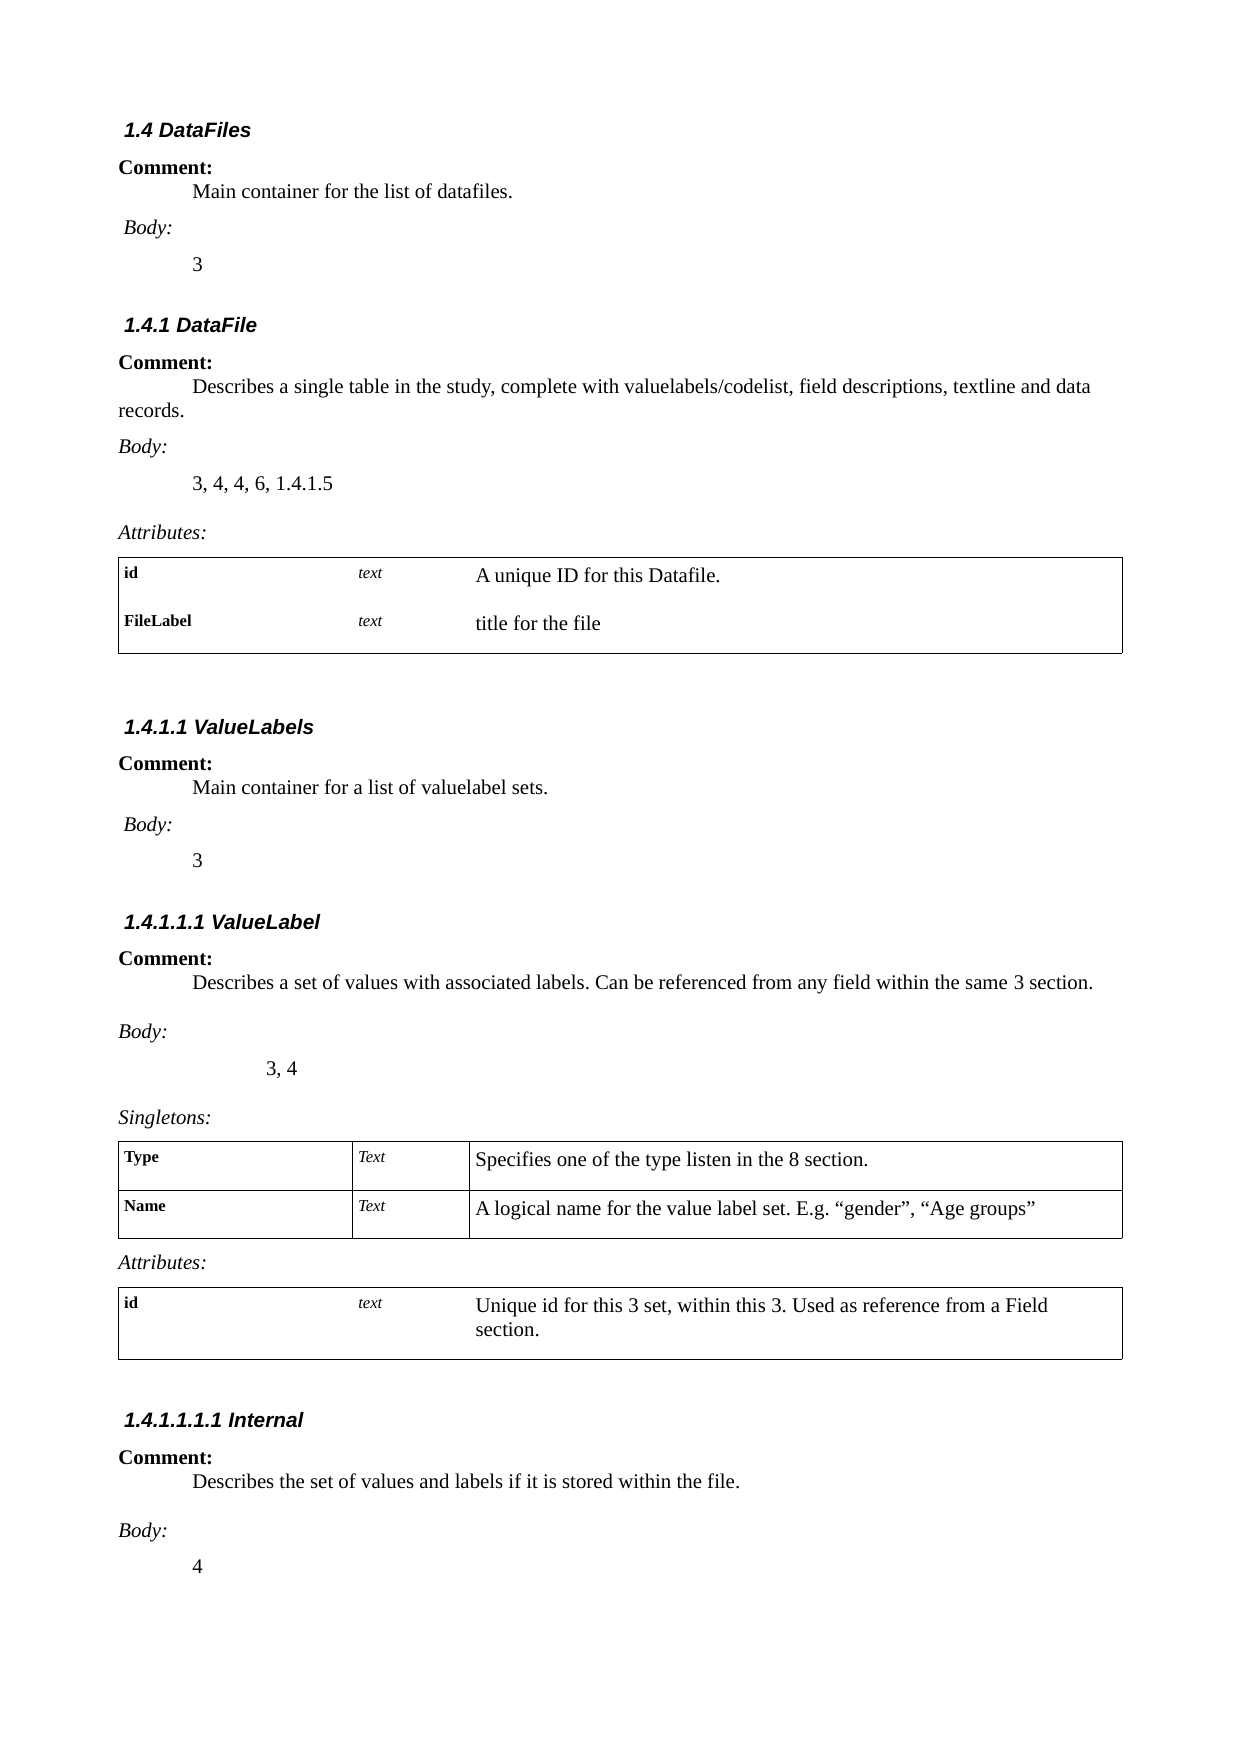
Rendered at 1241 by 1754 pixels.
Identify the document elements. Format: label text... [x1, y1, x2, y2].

table_cell Text [353, 1191, 469, 1238]
text Body: [118, 1019, 1122, 1043]
text 3 [118, 848, 1122, 872]
subtitle DataFile [118, 313, 1122, 337]
table_header text [353, 558, 469, 605]
text Body: [118, 1518, 1122, 1542]
table_cell FileLabel [119, 605, 352, 653]
text Main container for a list of valuelabel sets. [118, 775, 1122, 799]
table_cell title for the file [470, 605, 1122, 653]
table_header id [119, 1288, 352, 1359]
text Comment: [118, 350, 1122, 374]
text Main container for the list of datafiles. [118, 179, 1122, 203]
text Comment: [118, 1445, 1122, 1469]
text 3 [118, 252, 1122, 276]
text 3, 5, 5, 7, 1.4.1.5 [118, 471, 1122, 495]
table_header Type [119, 1142, 352, 1189]
text Comment: [118, 751, 1122, 775]
table_cell A logical name for the value label set. E.g. “gender”, “Age groups” [470, 1191, 1122, 1238]
text Attributes: [118, 1250, 1122, 1274]
table_header A unique ID for this Datafile. [470, 558, 1122, 605]
subtitle DataFiles [118, 118, 1122, 142]
table_cell Name [119, 1191, 352, 1238]
text 4, 4 [118, 1056, 1122, 1080]
table_header id [119, 558, 352, 605]
text Body: [118, 812, 1122, 836]
text Body: [118, 215, 1122, 239]
text Body: [118, 434, 1122, 458]
table_header text [353, 1288, 469, 1359]
subtitle ValueLabels [118, 714, 1122, 738]
text Describes a set of values with associated labels. Can be referenced from any field within the same 3 section. [118, 970, 1122, 994]
text Describes a single table in the study, complete with valuelabels/codelist, field descriptions, textline and data records. [118, 374, 1122, 422]
table_header Text [353, 1142, 469, 1189]
text Comment: [118, 154, 1122, 179]
text Comment: [118, 946, 1122, 970]
text 4 [118, 1554, 1122, 1578]
subtitle Internal [118, 1408, 1122, 1432]
text Attributes: [118, 520, 1122, 544]
table_cell text [353, 605, 469, 653]
subtitle ValueLabel [118, 910, 1122, 934]
text Describes the set of values and labels if it is stored within the file. [118, 1469, 1122, 1493]
table_header Specifies one of the type listen in the 9 section. [470, 1142, 1122, 1189]
table_header Unique id for this 3 set, within this 3. Used as reference from a Field section. [470, 1288, 1122, 1359]
text Singletons: [118, 1105, 1122, 1129]
